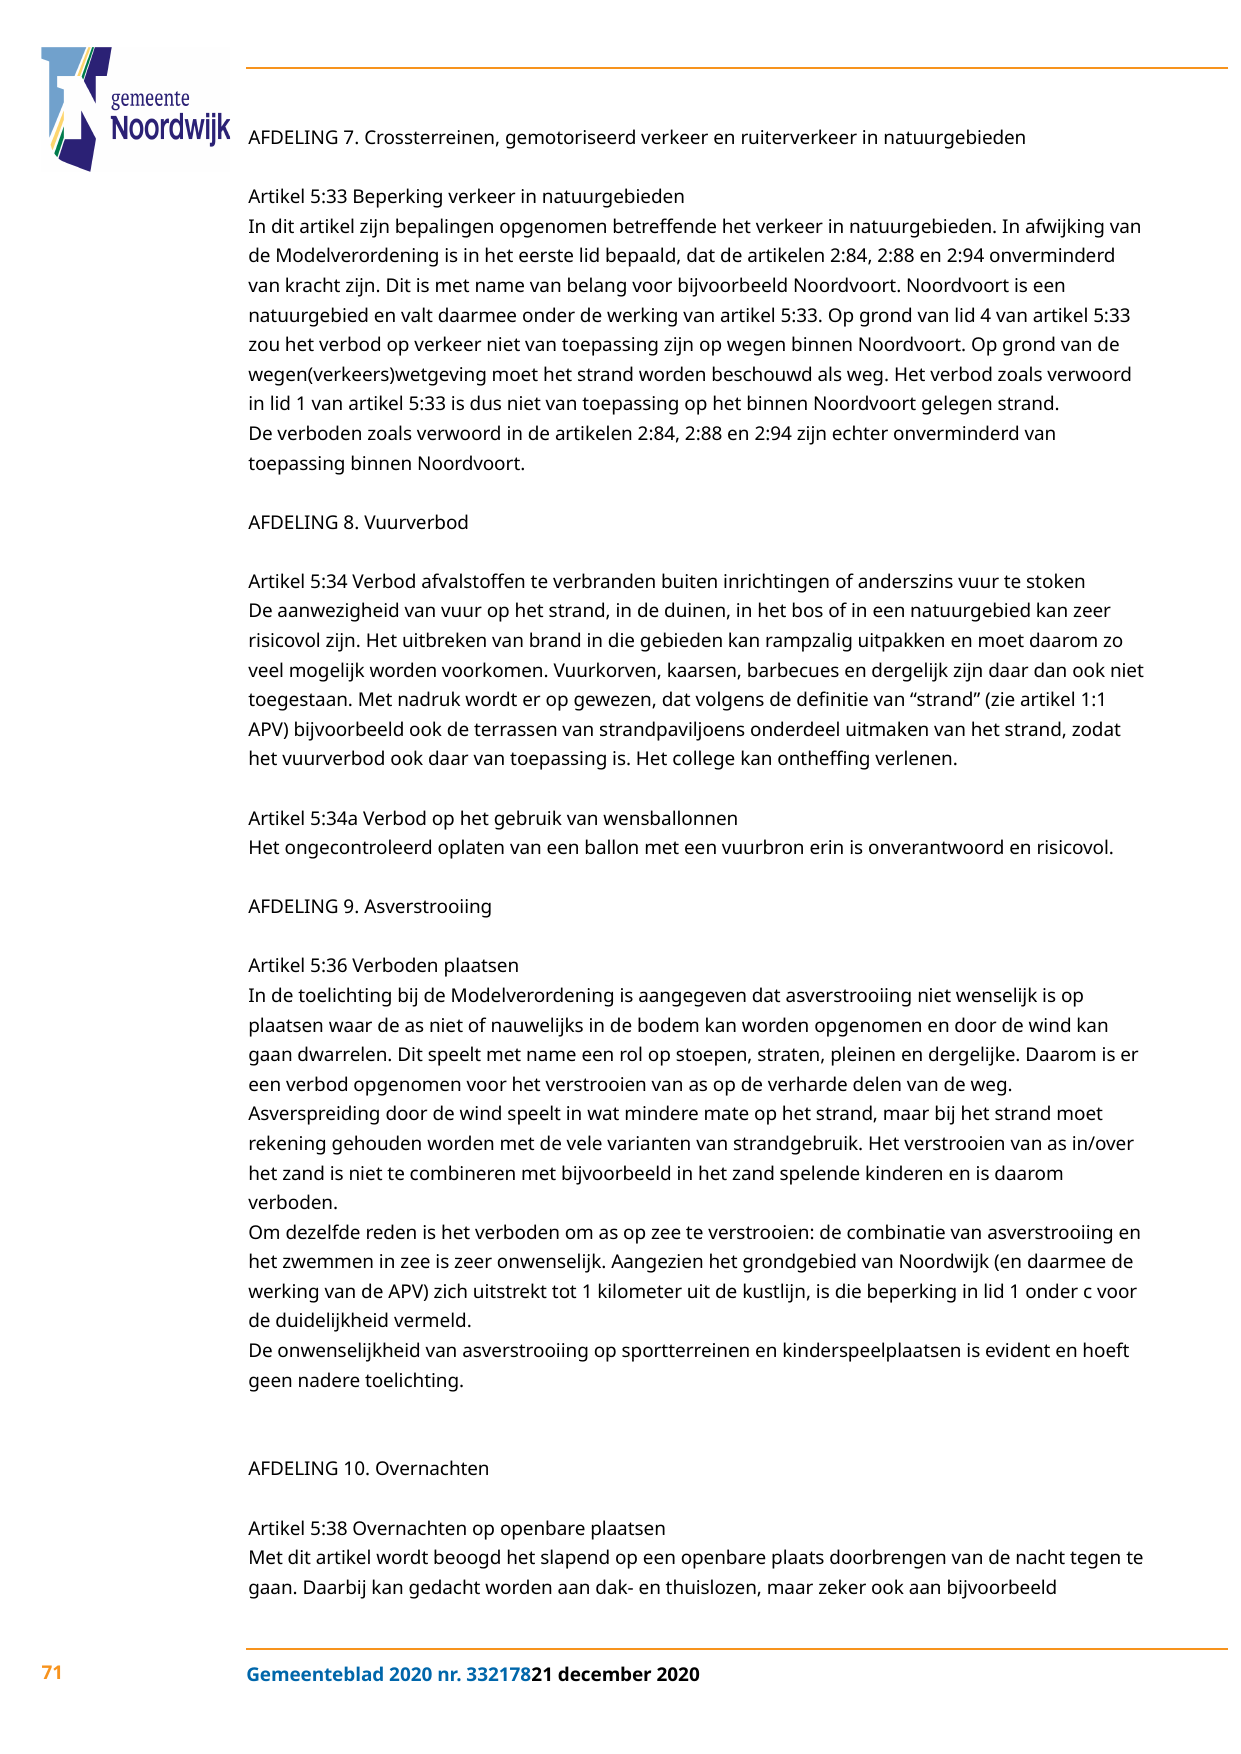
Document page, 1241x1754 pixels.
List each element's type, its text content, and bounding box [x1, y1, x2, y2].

text De verboden zoals verwoord in de artikelen 2:84, 2:88 en 2:94 zijn echter onverminderd van toepassing binnen Noordvoort. [248, 420, 1152, 476]
text AFDELING 9. Asverstrooiing [248, 893, 1152, 919]
text Artikel 5:33 Beperking verkeer in natuurgebieden [248, 183, 1152, 209]
text AFDELING 10. Overnachten [248, 1456, 1152, 1481]
text Artikel 5:34a Verbod op het gebruik van wensballonnen [248, 805, 1152, 831]
text De aanwezigheid van vuur op het strand, in de duinen, in het bos of in een natuurgebied kan zeer risicovol zijn. Het uitbreken van brand in die gebieden kan rampzalig uitpakken en moet daarom zo veel mogelijk worden voorkomen. Vuurkorven, kaarsen, barbecues en dergelijk zijn daar dan ook niet toegestaan. Met nadruk wordt er op gewezen, dat volgens de definitie van “strand” (zie artikel 1:1 APV) bijvoorbeeld ook de terrassen van strandpaviljoens onderdeel uitmaken van het strand, zodat het vuurverbod ook daar van toepassing is. Het college kan ontheffing verlenen. [248, 598, 1152, 771]
text Artikel 5:38 Overnachten op openbare plaatsen [248, 1515, 1152, 1541]
text Artikel 5:34 Verbod afvalstoffen te verbranden buiten inrichtingen of anderszins vuur te stoken [248, 568, 1152, 594]
text AFDELING 7. Crossterreinen, gemotoriseerd verkeer en ruiterverkeer in natuurgebieden [248, 124, 1152, 150]
text Om dezelfde reden is het verboden om as op zee te verstrooien: de combinatie van asverstrooiing en het zwemmen in zee is zeer onwenselijk. Aangezien het grondgebied van Noordwijk (en daarmee de werking van de APV) zich uitstrekt tot 1 kilometer uit de kustlijn, is die beperking in lid 1 onder c voor de duidelijkheid vermeld. [248, 1219, 1152, 1333]
text Met dit artikel wordt beoogd het slapend op een openbare plaats doorbrengen van de nacht tegen te gaan. Daarbij kan gedacht worden aan dak- en thuislozen, maar zeker ook aan bijvoorbeeld [248, 1544, 1152, 1600]
text AFDELING 8. Vuurverbod [248, 509, 1152, 535]
text De onwenselijkheid van asverstrooiing op sportterreinen en kinderspeelplaatsen is evident en hoeft geen nadere toelichting. [248, 1337, 1152, 1393]
text Het ongecontroleerd oplaten van een ballon met een vuurbron erin is onverantwoord en risicovol. [248, 834, 1152, 860]
text Asverspreiding door de wind speelt in wat mindere mate op het strand, maar bij het strand moet rekening gehouden worden met de vele varianten van strandgebruik. Het verstrooien van as in/over het zand is niet te combineren met bijvoorbeeld in het zand spelende kinderen en is daarom verboden. [248, 1101, 1152, 1215]
text Artikel 5:36 Verboden plaatsen [248, 953, 1152, 978]
text In dit artikel zijn bepalingen opgenomen betreffende het verkeer in natuurgebieden. In afwijking van de Modelverordening is in het eerste lid bepaald, dat de artikelen 2:84, 2:88 en 2:94 onverminderd van kracht zijn. Dit is met name van belang voor bijvoorbeeld Noordvoort. Noordvoort is een natuurgebied en valt daarmee onder de werking van artikel 5:33. Op grond van lid 4 van artikel 5:33 zou het verbod op verkeer niet van toepassing zijn op wegen binnen Noordvoort. Op grond van de wegen(verkeers)wetgeving moet het strand worden beschouwd als weg. Het verbod zoals verwoord in lid 1 van artikel 5:33 is dus niet van toepassing op het binnen Noordvoort gelegen strand. [248, 213, 1152, 416]
picture [41, 47, 231, 172]
text In de toelichting bij de Modelverordening is aangegeven dat asverstrooiing niet wenselijk is op plaatsen waar de as niet of nauwelijks in de bodem kan worden opgenomen en door de wind kan gaan dwarrelen. Dit speelt met name een rol op stoepen, straten, pleinen en dergelijke. Daarom is er een verbod opgenomen voor het verstrooien van as op de verharde delen van de weg. [248, 982, 1152, 1097]
